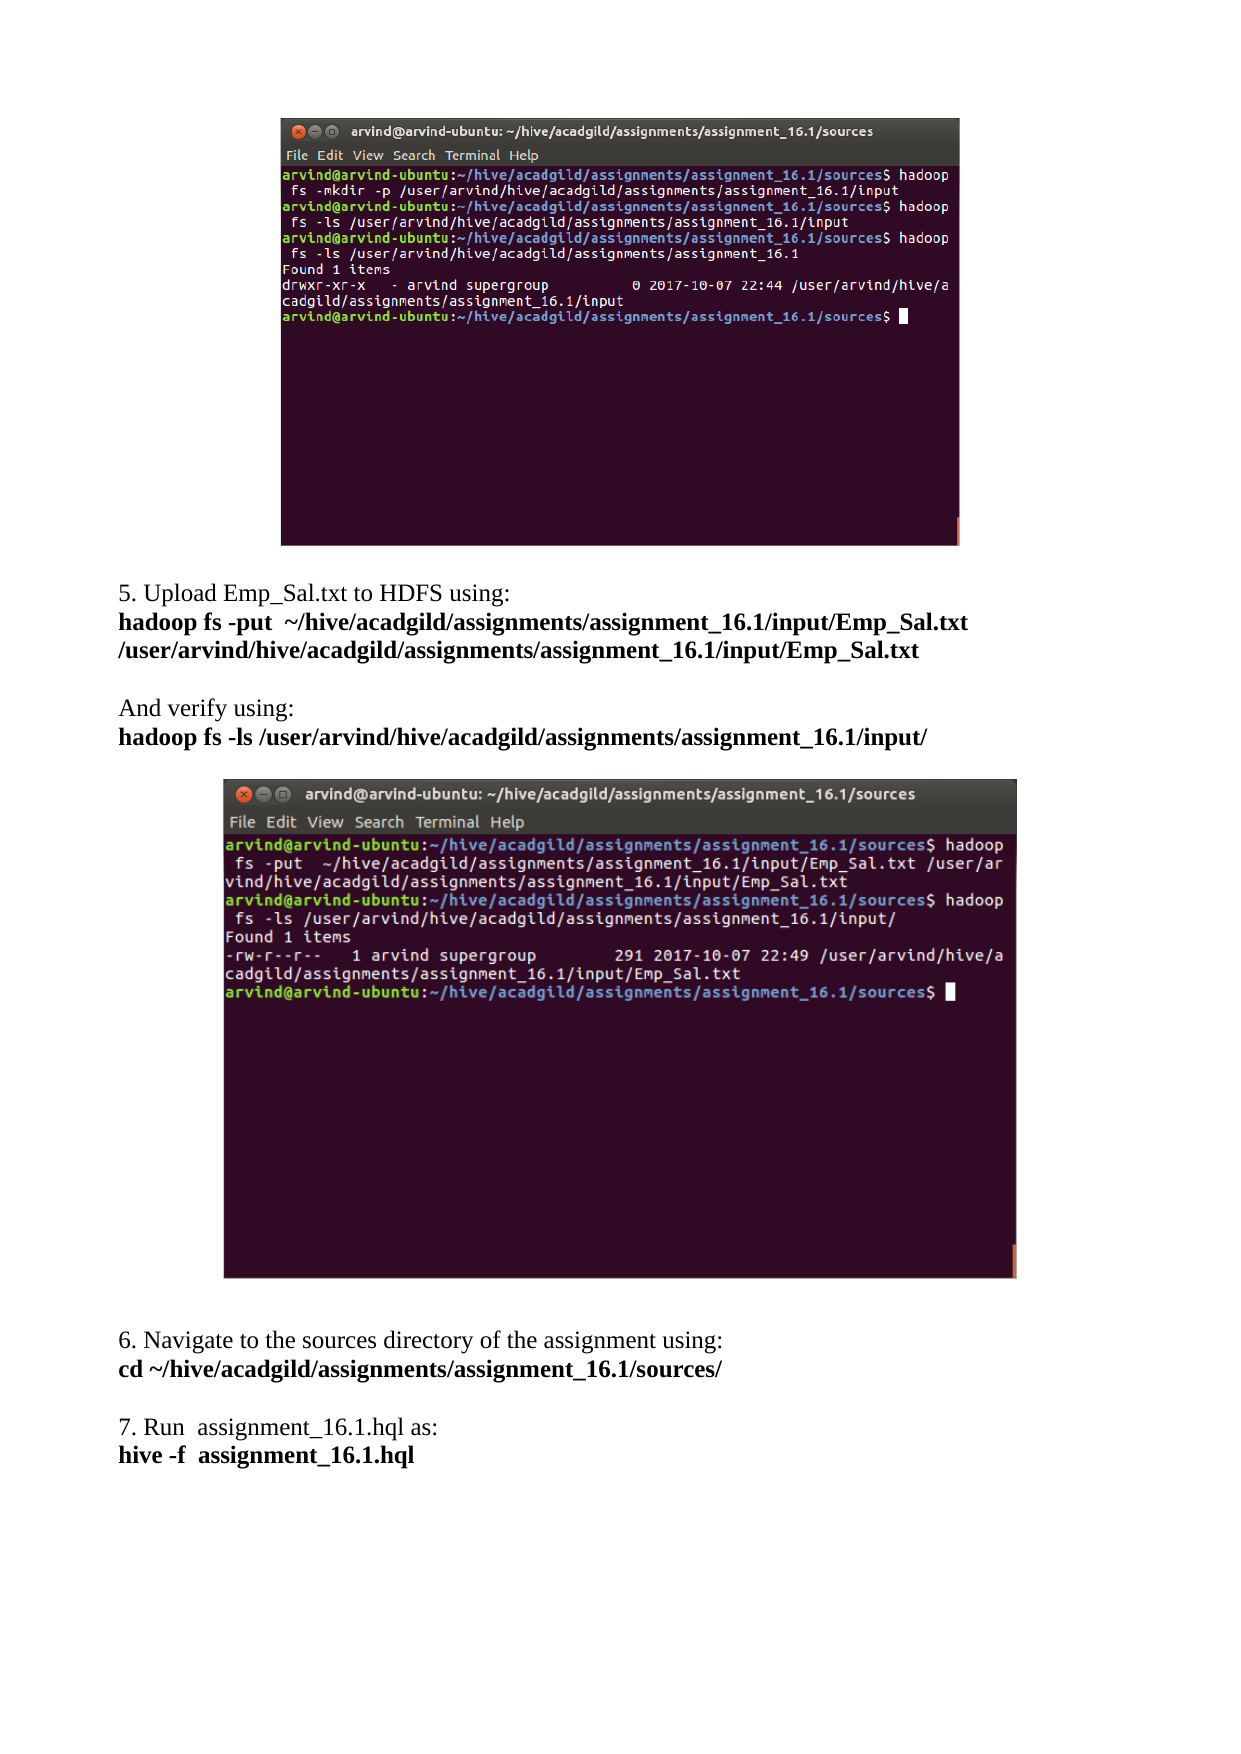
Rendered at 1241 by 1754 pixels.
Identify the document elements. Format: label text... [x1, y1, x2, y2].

text 7. Run assignment_16.1.hql as: [118, 1412, 1122, 1441]
text hive -f assignment_16.1.hql [118, 1441, 1122, 1469]
text hadoop fs -put ~/hive/acadgild/assignments/assignment_16.1/input/Emp_Sal.txt /user/arvind/hive/acadgild/assignments/assignment_16.1/input/Emp_Sal.txt [118, 607, 1122, 664]
text 6. Navigate to the sources directory of the assignment using: [118, 1326, 1122, 1354]
text hadoop fs -ls /user/arvind/hive/acadgild/assignments/assignment_16.1/input/ [118, 722, 1122, 751]
text 5. Upload Emp_Sal.txt to HDFS using: [118, 578, 1122, 607]
text And verify using: [118, 693, 1122, 722]
text cd ~/hive/acadgild/assignments/assignment_16.1/sources/ [118, 1354, 1122, 1383]
